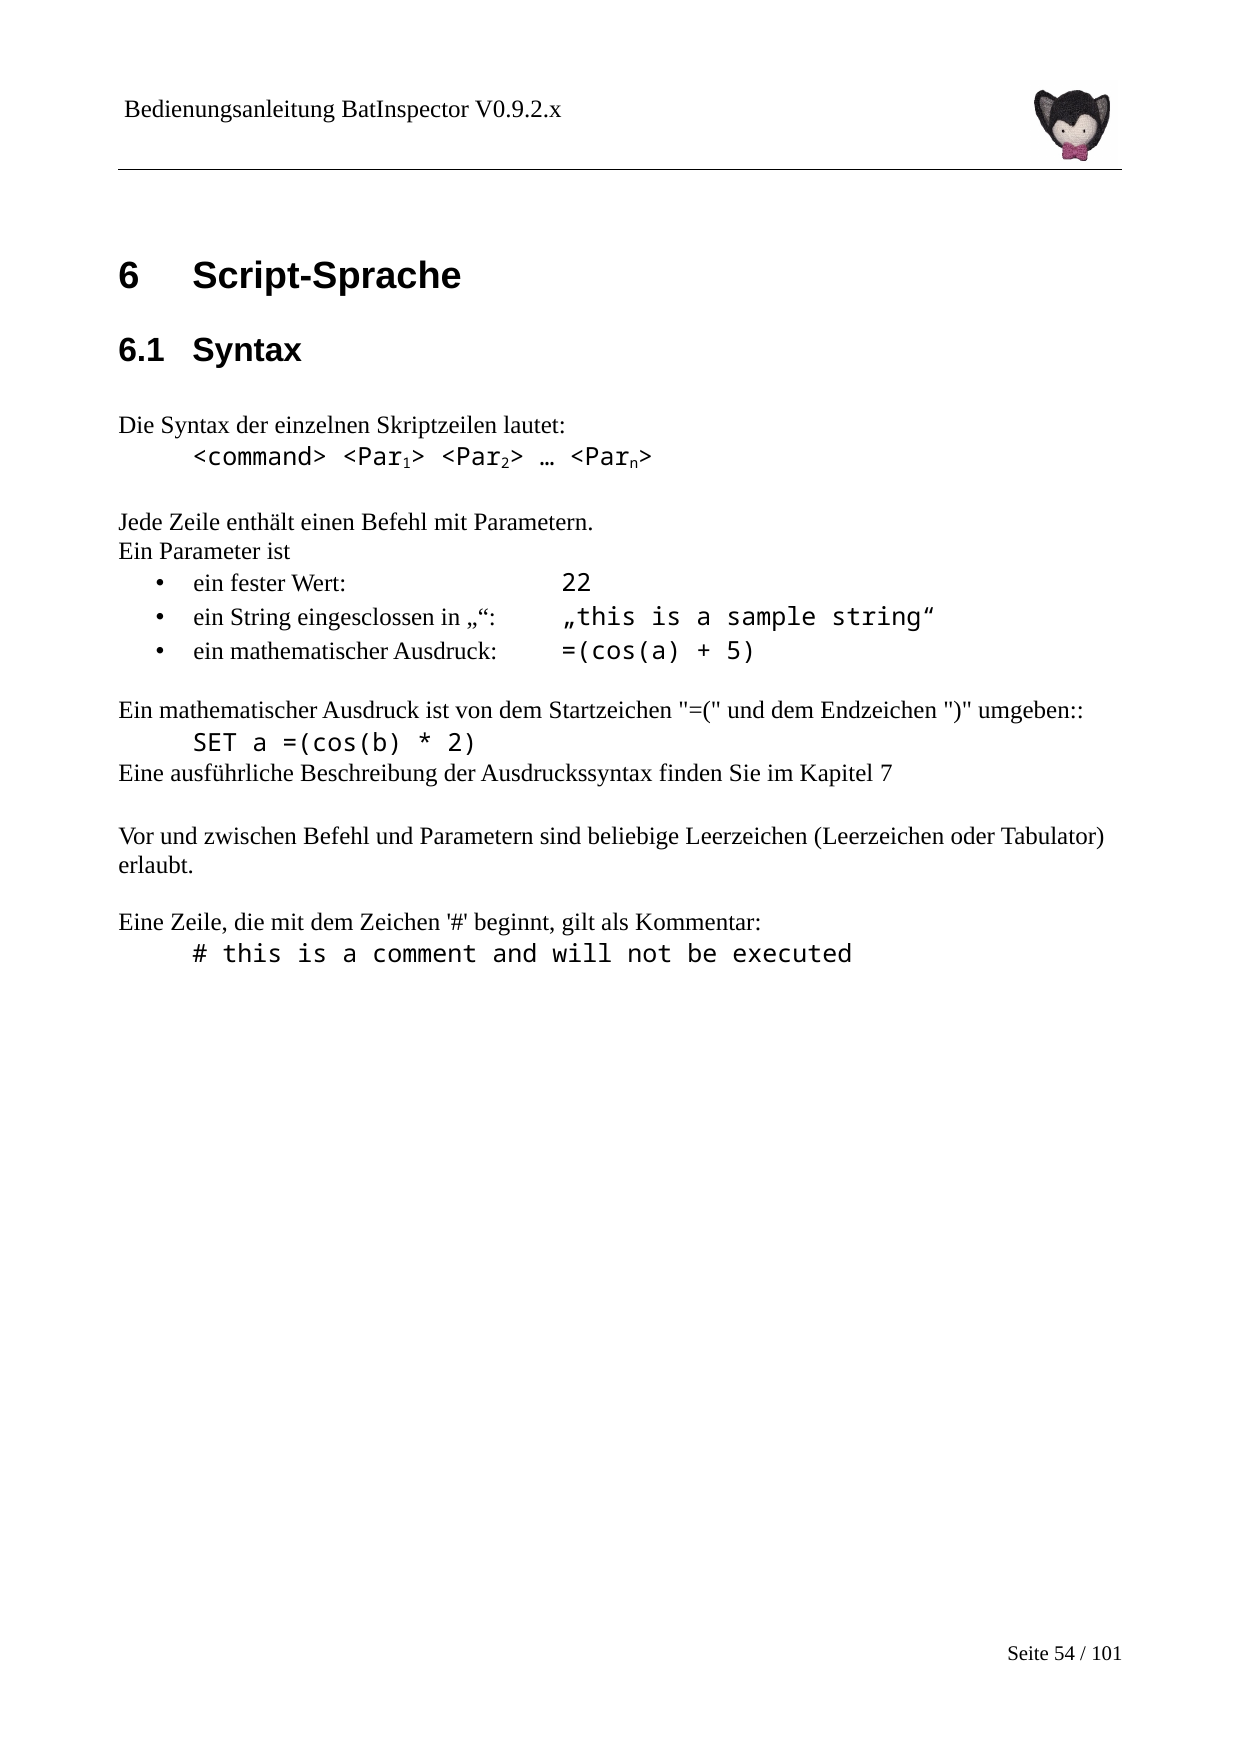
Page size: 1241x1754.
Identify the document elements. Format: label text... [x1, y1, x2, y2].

text Eine ausführliche Beschreibung der Ausdruckssyntax finden Sie im Kapitel 7 [118, 758, 1122, 787]
subtitle Syntax [118, 330, 1122, 369]
text Eine Zeile, die mit dem Zeichen '#' beginnt, gilt als Kommentar: [118, 907, 1122, 936]
subtitle Script-Sprache [118, 253, 1122, 297]
text <command> <Par1> <Par2> … <Parn> [118, 439, 1122, 473]
text SET a =(cos(b) * 2) [118, 724, 1122, 758]
list ein fester Wert: 22 [156, 564, 1122, 598]
text # this is a comment and will not be executed [118, 936, 1122, 970]
picture [1030, 80, 1119, 169]
list ein mathematischer Ausdruck: =(cos(a) + 5) [156, 633, 1122, 667]
text Ein mathematischer Ausdruck ist von dem Startzeichen "=(" und dem Endzeichen ")" umgeben:: [118, 695, 1122, 724]
text Ein Parameter ist [118, 536, 1122, 564]
text Die Syntax der einzelnen Skriptzeilen lautet: [118, 410, 1122, 439]
text Jede Zeile enthält einen Befehl mit Parametern. [118, 507, 1122, 536]
list ein String eingesclossen in „“: „this is a sample string“ [156, 598, 1122, 633]
text Vor und zwischen Befehl und Parametern sind beliebige Leerzeichen (Leerzeichen oder Tabulator) erlaubt. [118, 821, 1122, 878]
